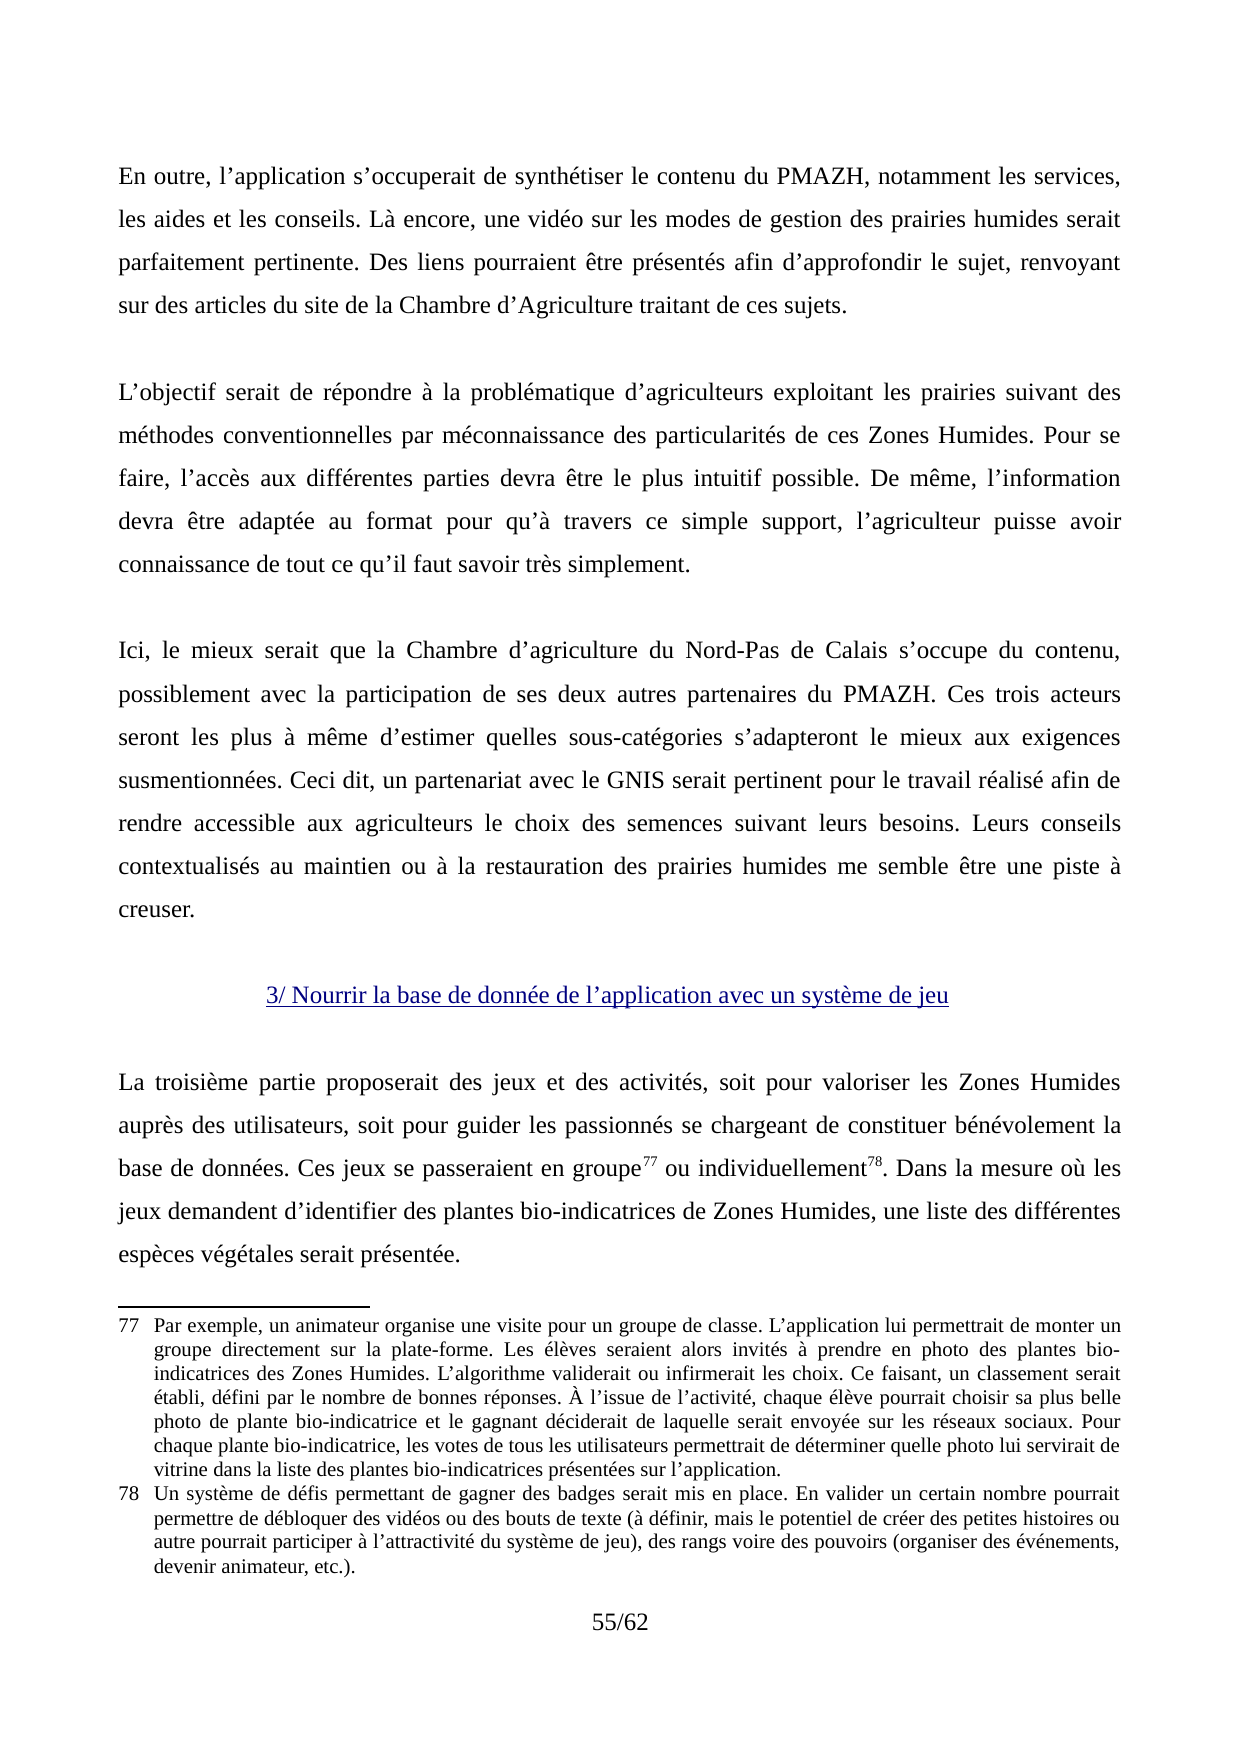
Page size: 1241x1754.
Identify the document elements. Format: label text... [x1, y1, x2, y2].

text En outre, l’application s’occuperait de synthétiser le contenu du PMAZH, notamment les services, les aides et les conseils. Là encore, une vidéo sur les modes de gestion des prairies humides serait parfaitement pertinente. Des liens pourraient être présentés afin d’approfondir le sujet, renvoyant sur des articles du site de la Chambre d’Agriculture traitant de ces sujets. [118, 161, 1122, 319]
text Par exemple, un animateur organise une visite pour un groupe de classe. L’application lui permettrait de monter un groupe directement sur la plate-forme. Les élèves seraient alors invités à prendre en photo des plantes bio-indicatrices des Zones Humides. L’algorithme validerait ou infirmerait les choix. Ce faisant, un classement serait établi, défini par le nombre de bonnes réponses. À l’issue de l’activité, chaque élève pourrait choisir sa plus belle photo de plante bio-indicatrice et le gagnant déciderait de laquelle serait envoyée sur les réseaux sociaux. Pour chaque plante bio-indicatrice, les votes de tous les utilisateurs permettrait de déterminer quelle photo lui servirait de vitrine dans la liste des plantes bio-indicatrices présentées sur l’application. [118, 1313, 1122, 1481]
text Ici, le mieux serait que la Chambre d’agriculture du Nord-Pas de Calais s’occupe du contenu, possiblement avec la participation de ses deux autres partenaires du PMAZH. Ces trois acteurs seront les plus à même d’estimer quelles sous-catégories s’adapteront le mieux aux exigences susmentionnées. Ceci dit, un partenariat avec le GNIS serait pertinent pour le travail réalisé afin de rendre accessible aux agriculteurs le choix des semences suivant leurs besoins. Leurs conseils contextualisés au maintien ou à la restauration des prairies humides me semble être une piste à creuser. [118, 636, 1122, 923]
text L’objectif serait de répondre à la problématique d’agriculteurs exploitant les prairies suivant des méthodes conventionnelles par méconnaissance des particularités de ces Zones Humides. Pour se faire, l’accès aux différentes parties devra être le plus intuitif possible. De même, l’information devra être adaptée au format pour qu’à travers ce simple support, l’agriculteur puisse avoir connaissance de tout ce qu’il faut savoir très simplement. [118, 377, 1122, 578]
text La troisième partie proposerait des jeux et des activités, soit pour valoriser les Zones Humides auprès des utilisateurs, soit pour guider les passionnés se chargeant de constituer bénévolement la base de données. Ces jeux se passeraient en groupe ou individuellement. Dans la mesure où les jeux demandent d’identifier des plantes bio-indicatrices de Zones Humides, une liste des différentes espèces végétales serait présentée. [118, 1067, 1122, 1268]
text Un système de défis permettant de gagner des badges serait mis en place. En valider un certain nombre pourrait permettre de débloquer des vidéos ou des bouts de texte (à définir, mais le potentiel de créer des petites histoires ou autre pourrait participer à l’attractivité du système de jeu), des rangs voire des pouvoirs (organiser des événements, devenir animateur, etc.). [118, 1481, 1122, 1578]
text 3/ Nourrir la base de donnée de l’application avec un système de jeu [118, 981, 1122, 1009]
